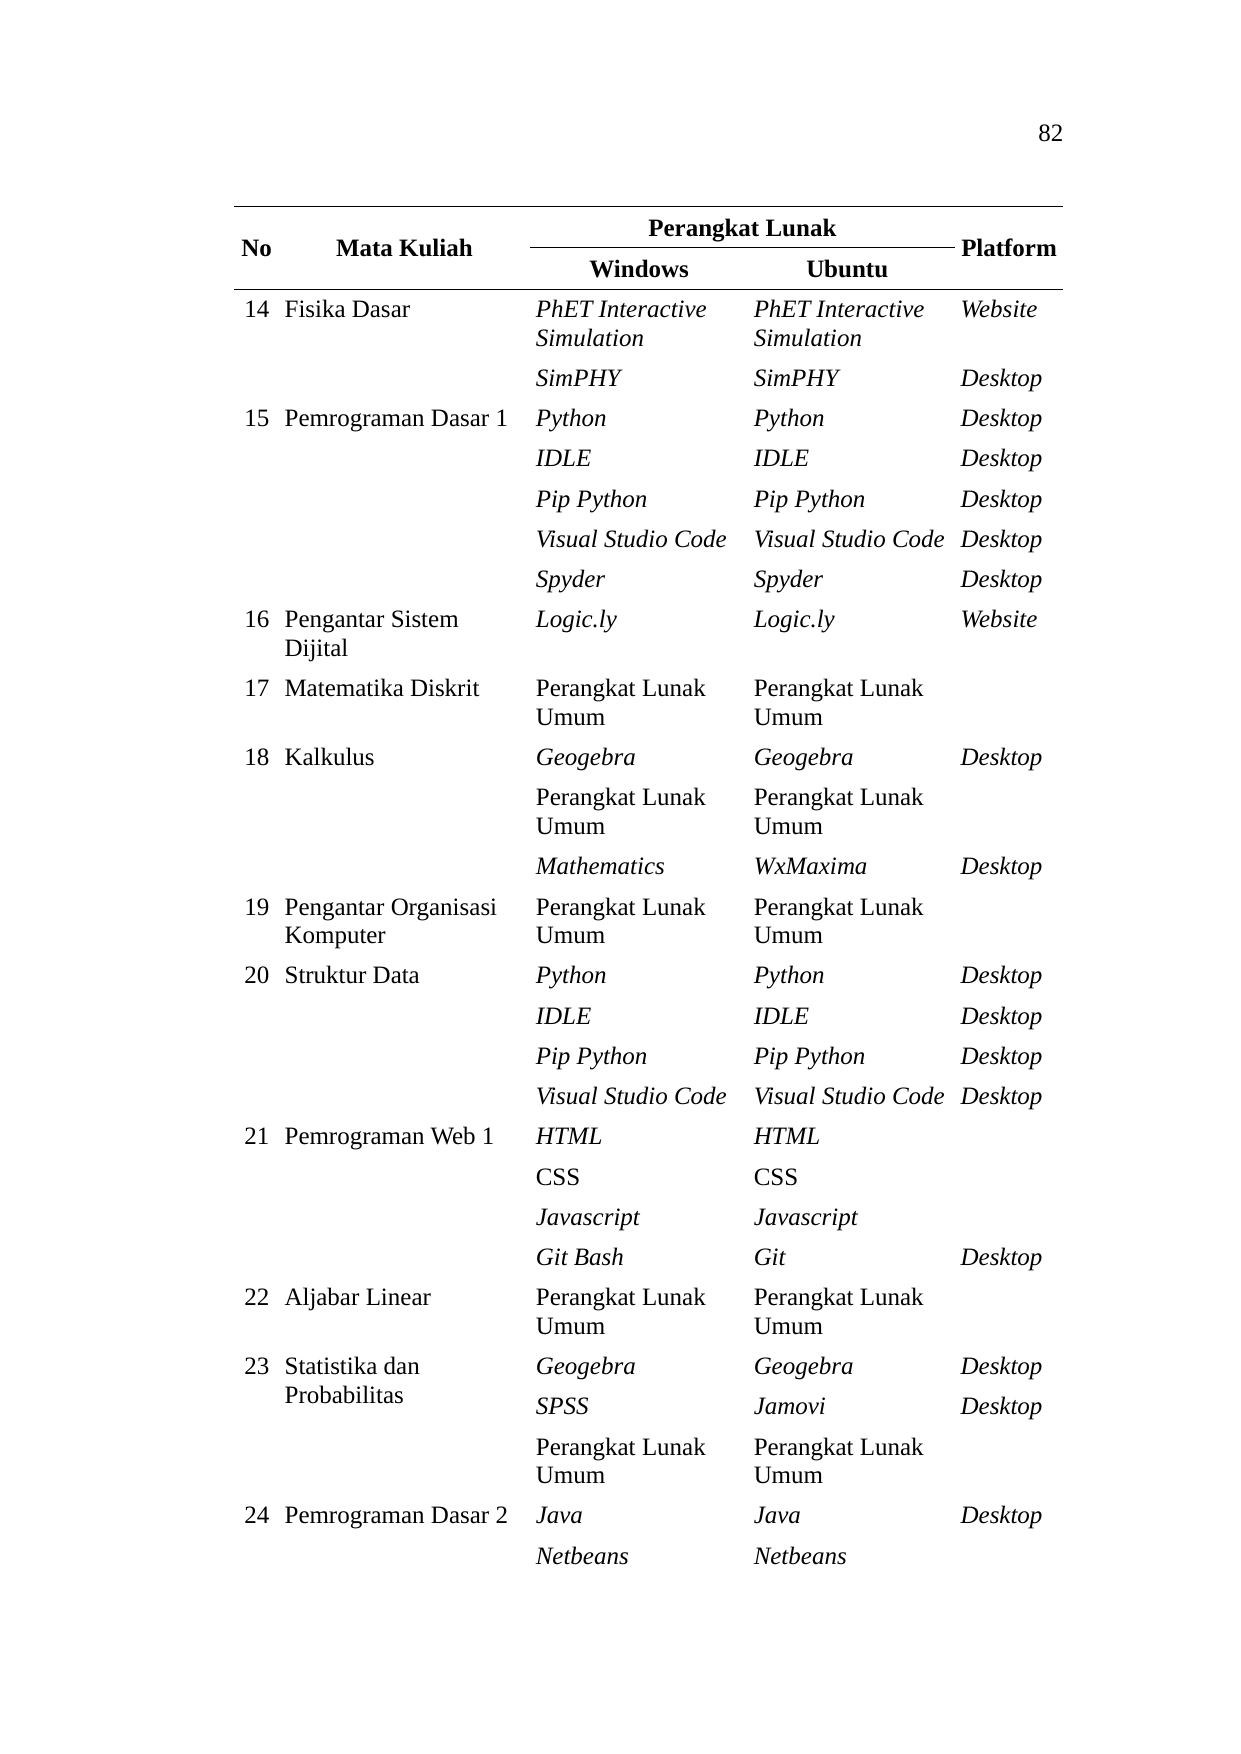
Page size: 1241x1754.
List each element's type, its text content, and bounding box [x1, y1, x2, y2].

table_cell 22 [234, 1277, 279, 1346]
table_cell Javascript [530, 1196, 748, 1236]
table_cell Pip Python [530, 478, 748, 518]
table_cell Statistika dan Probabilitas [279, 1346, 530, 1495]
table_cell Desktop [955, 478, 1063, 518]
table_cell [955, 1277, 1063, 1346]
table_cell Desktop [955, 1236, 1063, 1277]
table_cell Visual Studio Code [748, 518, 954, 558]
table_cell Desktop [955, 1495, 1063, 1575]
table_cell Desktop [955, 358, 1063, 398]
table_cell Desktop [955, 995, 1063, 1035]
table_cell [955, 886, 1063, 955]
table_cell Java [530, 1495, 748, 1535]
table_cell Desktop [955, 559, 1063, 599]
table_cell Git [748, 1236, 954, 1277]
table_cell Geogebra [530, 1346, 748, 1386]
table_cell Spyder [748, 559, 954, 599]
table_cell SPSS [530, 1386, 748, 1426]
table_cell Visual Studio Code [530, 1076, 748, 1116]
table_cell Git Bash [530, 1236, 748, 1277]
table_cell [955, 1426, 1063, 1495]
table_cell HTML [748, 1116, 954, 1156]
table_cell 19 [234, 886, 279, 955]
table_cell Desktop [955, 846, 1063, 886]
table_cell Pengantar Sistem Dijital [279, 599, 530, 668]
table_cell Python [748, 398, 954, 438]
table_cell IDLE [530, 438, 748, 478]
table_cell [955, 777, 1063, 846]
table_cell Desktop [955, 1386, 1063, 1426]
table_cell Desktop [955, 438, 1063, 478]
table_cell Desktop [955, 1076, 1063, 1116]
table_cell Desktop [955, 955, 1063, 995]
table_cell Ubuntu [748, 248, 954, 288]
table_cell 16 [234, 599, 279, 668]
table_cell Logic.ly [530, 599, 748, 668]
table_cell Pemrograman Dasar 1 [279, 398, 530, 599]
table_cell Geogebra [530, 737, 748, 777]
table_cell 18 [234, 737, 279, 886]
table_cell Aljabar Linear [279, 1277, 530, 1346]
table_cell Perangkat Lunak Umum [748, 1277, 954, 1346]
table_header Perangkat Lunak [530, 207, 954, 247]
table_cell Perangkat Lunak Umum [530, 1277, 748, 1346]
table_cell Perangkat Lunak Umum [748, 1426, 954, 1495]
table_cell Mathematics [530, 846, 748, 886]
table_header No [234, 207, 279, 288]
table_cell Visual Studio Code [530, 518, 748, 558]
table_cell Geogebra [748, 737, 954, 777]
table_cell Fisika Dasar [279, 290, 530, 398]
table_cell Javascript [748, 1196, 954, 1236]
table_cell Website [955, 599, 1063, 668]
table_cell SimPHY [530, 358, 748, 398]
table_cell [955, 1196, 1063, 1236]
table_cell SimPHY [748, 358, 954, 398]
table_cell IDLE [748, 995, 954, 1035]
table_cell Perangkat Lunak Umum [530, 1426, 748, 1495]
table_cell PhET Interactive Simulation [748, 290, 954, 357]
table_cell 17 [234, 668, 279, 737]
table_cell 21 [234, 1116, 279, 1277]
table_cell Spyder [530, 559, 748, 599]
table_cell 20 [234, 955, 279, 1116]
table_cell 14 [234, 290, 279, 398]
table_cell Struktur Data [279, 955, 530, 1116]
table_cell Pip Python [748, 1035, 954, 1076]
table_cell Pip Python [748, 478, 954, 518]
table_cell Logic.ly [748, 599, 954, 668]
table_cell Windows [530, 248, 748, 288]
table_cell Visual Studio Code [748, 1076, 954, 1116]
table_cell Matematika Diskrit [279, 668, 530, 737]
table_cell Pemrograman Web 1 [279, 1116, 530, 1277]
table_cell Netbeans [748, 1535, 954, 1575]
table_header Platform [955, 207, 1063, 288]
table_cell Kalkulus [279, 737, 530, 886]
table_cell [955, 1116, 1063, 1156]
table_cell Desktop [955, 518, 1063, 558]
table_cell Perangkat Lunak Umum [748, 668, 954, 737]
table_cell Netbeans [530, 1535, 748, 1575]
table_cell 24 [234, 1495, 279, 1575]
table_cell HTML [530, 1116, 748, 1156]
table_cell PhET Interactive Simulation [530, 290, 748, 357]
table_cell Java [748, 1495, 954, 1535]
table_cell Perangkat Lunak Umum [748, 886, 954, 955]
table_cell [955, 668, 1063, 737]
table_cell Desktop [955, 398, 1063, 438]
table_cell 15 [234, 398, 279, 599]
table_cell Perangkat Lunak Umum [748, 777, 954, 846]
table_cell CSS [748, 1156, 954, 1196]
table_cell WxMaxima [748, 846, 954, 886]
table_header Mata Kuliah [279, 207, 530, 288]
table_cell Python [530, 398, 748, 438]
table_cell Desktop [955, 1346, 1063, 1386]
table_cell Pengantar Organisasi Komputer [279, 886, 530, 955]
table_cell Python [530, 955, 748, 995]
table_cell Perangkat Lunak Umum [530, 886, 748, 955]
table_cell Perangkat Lunak Umum [530, 668, 748, 737]
table_cell [955, 1156, 1063, 1196]
table_cell CSS [530, 1156, 748, 1196]
table_cell Perangkat Lunak Umum [530, 777, 748, 846]
table_cell IDLE [748, 438, 954, 478]
table_cell Desktop [955, 737, 1063, 777]
table_cell 23 [234, 1346, 279, 1495]
table_cell Jamovi [748, 1386, 954, 1426]
table_cell Geogebra [748, 1346, 954, 1386]
table_cell Desktop [955, 1035, 1063, 1076]
table_cell IDLE [530, 995, 748, 1035]
table_cell Website [955, 290, 1063, 357]
table_cell Pemrograman Dasar 2 [279, 1495, 530, 1575]
table_cell Pip Python [530, 1035, 748, 1076]
table_cell Python [748, 955, 954, 995]
